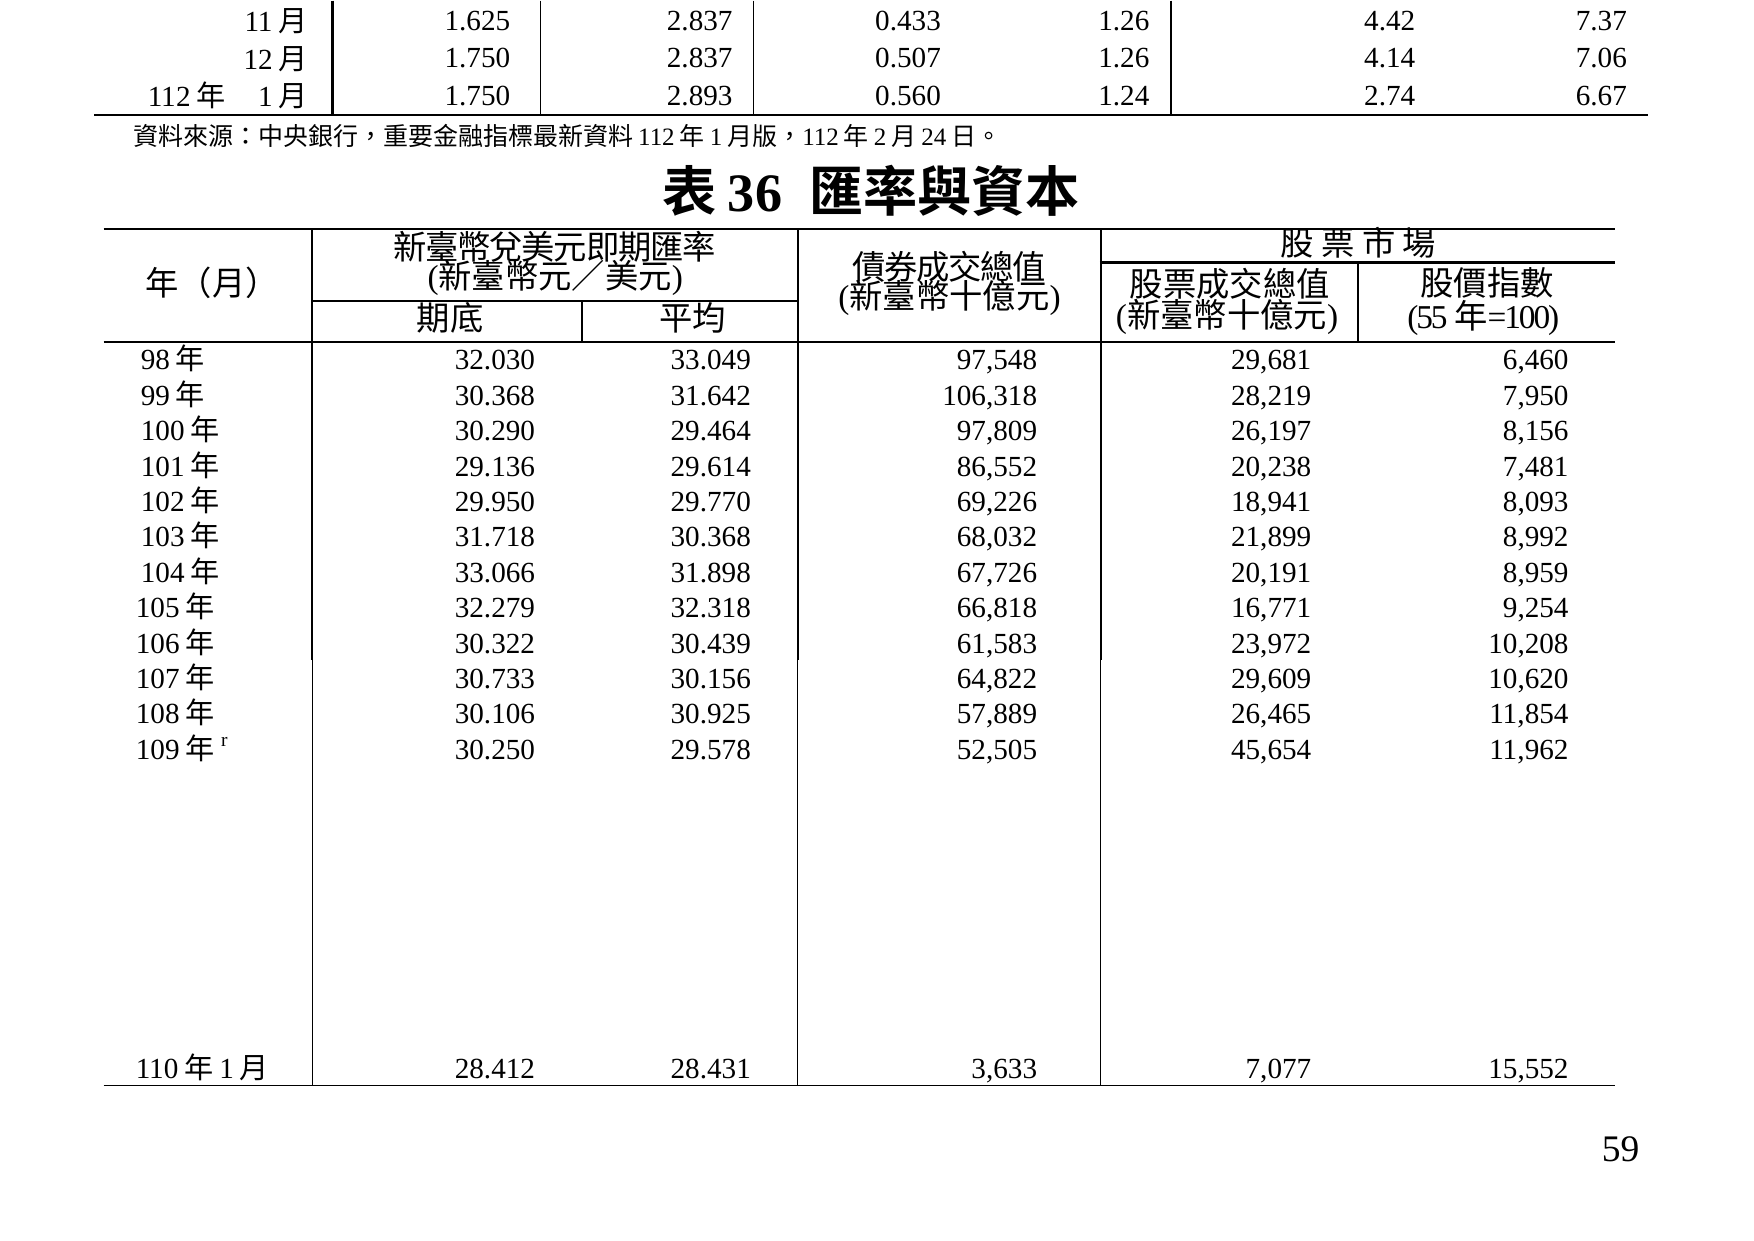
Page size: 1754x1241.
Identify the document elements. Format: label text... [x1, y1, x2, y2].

table_cell 29.136 [313, 447, 582, 483]
table_cell 2.837 [541, 1, 753, 38]
table_cell [1358, 837, 1615, 872]
table_cell 8,093 [1358, 483, 1615, 518]
table_cell [104, 872, 312, 908]
table_cell 30.250 [313, 731, 582, 766]
table_cell 9,254 [1358, 589, 1615, 624]
table_cell [582, 766, 797, 801]
table_cell 6.67 [1437, 76, 1648, 113]
table_cell 30.156 [582, 660, 797, 695]
table_cell 2.893 [541, 76, 753, 113]
table_cell 69,226 [799, 483, 1100, 518]
table_cell 97,548 [799, 343, 1100, 376]
table_cell [104, 801, 312, 837]
table_cell 61,583 [799, 624, 1100, 660]
table_cell 102年 [104, 483, 311, 518]
table_cell [1101, 1014, 1358, 1049]
table_cell 104年 [104, 554, 311, 589]
table_cell 2.74 [1172, 76, 1437, 113]
table_cell 108年 [104, 695, 312, 731]
table_header 新臺幣兌美元即期匯率 (新臺幣元／美元) [313, 230, 797, 300]
text 資料來源：中央銀行，重要金融指標最新資料112年1月版，112年2月24日。 [133, 116, 1639, 153]
table_cell [582, 943, 797, 978]
table_cell 29.464 [582, 412, 797, 447]
table_cell 68,032 [799, 518, 1100, 553]
table_cell 112年 1月 [94, 76, 331, 113]
table_cell [104, 908, 312, 943]
table_cell 30.368 [313, 376, 582, 412]
table_cell 32.318 [582, 589, 797, 624]
table_cell [582, 1014, 797, 1049]
table_cell 1.24 [962, 76, 1170, 113]
table_cell [798, 801, 1100, 837]
table_cell 股價指數 (55年=100) [1359, 264, 1615, 341]
table_cell 101年 [104, 447, 311, 483]
table_cell [313, 766, 582, 801]
table_cell 100年 [104, 412, 311, 447]
table_cell 99年 [104, 376, 311, 412]
table_cell 2.837 [541, 38, 753, 76]
table_cell [313, 801, 582, 837]
table_cell 64,822 [798, 660, 1100, 695]
table_cell 106,318 [799, 376, 1100, 412]
table_cell 1.26 [962, 1, 1170, 38]
table_cell [104, 979, 312, 1014]
table_cell [104, 943, 312, 978]
table_cell 6,460 [1358, 343, 1615, 376]
table_cell [313, 837, 582, 872]
table_cell 平均 [583, 302, 797, 341]
table_cell 1.750 [334, 38, 540, 76]
table_cell 29,681 [1102, 343, 1358, 376]
table_cell 7,077 [1101, 1049, 1358, 1085]
table_header 債券成交總值 (新臺幣十億元) [799, 230, 1100, 341]
table_cell [582, 979, 797, 1014]
table_cell 30.733 [313, 660, 582, 695]
table_cell [582, 872, 797, 908]
table_cell 106年 [104, 624, 311, 660]
table_cell 0.560 [754, 76, 962, 113]
table_cell [104, 766, 312, 801]
table_cell 7,481 [1358, 447, 1615, 483]
table_cell 7.06 [1437, 38, 1648, 76]
table_cell [313, 979, 582, 1014]
table_cell [1101, 801, 1358, 837]
table_cell 32.279 [313, 589, 582, 624]
table_cell [798, 837, 1100, 872]
table_cell 109年 r [104, 731, 312, 766]
table_cell 4.42 [1172, 1, 1437, 38]
table_cell [313, 872, 582, 908]
table_cell 8,156 [1358, 412, 1615, 447]
table_cell 10,620 [1358, 660, 1615, 695]
table_cell 28.412 [313, 1049, 582, 1085]
table_cell 15,552 [1358, 1049, 1615, 1085]
table_cell 97,809 [799, 412, 1100, 447]
table_cell 33.049 [582, 343, 797, 376]
table_cell [1358, 766, 1615, 801]
table_cell 29.770 [582, 483, 797, 518]
table_cell [313, 908, 582, 943]
table_cell [582, 908, 797, 943]
table_cell 18,941 [1102, 483, 1358, 518]
table_cell 32.030 [313, 343, 582, 376]
table_cell 52,505 [798, 731, 1100, 766]
table_cell 30.106 [313, 695, 582, 731]
table_cell 110年1月 [104, 1049, 312, 1085]
table_cell [798, 766, 1100, 801]
table_cell 66,818 [799, 589, 1100, 624]
table_header 股 票 市 場 [1102, 230, 1615, 261]
table_cell 67,726 [799, 554, 1100, 589]
table_cell 11,854 [1358, 695, 1615, 731]
table_cell [798, 908, 1100, 943]
table_cell [104, 837, 312, 872]
table_cell [1101, 766, 1358, 801]
table_cell 4.14 [1172, 38, 1437, 76]
table_cell 29,609 [1101, 660, 1358, 695]
table_cell 11,962 [1358, 731, 1615, 766]
table_cell 0.433 [754, 1, 962, 38]
table_cell [313, 943, 582, 978]
table_cell 31.642 [582, 376, 797, 412]
table_cell [1101, 943, 1358, 978]
table_cell 26,197 [1102, 412, 1358, 447]
table_cell 10,208 [1358, 624, 1615, 660]
table_cell 21,899 [1102, 518, 1358, 553]
table_cell [1358, 979, 1615, 1014]
table_cell 1.625 [334, 1, 540, 38]
table_cell 105年 [104, 589, 311, 624]
table_cell [1358, 872, 1615, 908]
table_cell 31.898 [582, 554, 797, 589]
table_cell [1101, 908, 1358, 943]
table_cell [798, 1014, 1100, 1049]
table_cell 86,552 [799, 447, 1100, 483]
table_cell 29.614 [582, 447, 797, 483]
table_cell [1358, 943, 1615, 978]
table_cell 30.439 [582, 624, 797, 660]
table_cell 30.925 [582, 695, 797, 731]
table_cell [1358, 908, 1615, 943]
table_cell 31.718 [313, 518, 582, 553]
table_cell 股票成交總值 (新臺幣十億元) [1102, 264, 1357, 341]
table_cell [104, 1014, 312, 1049]
table_cell 28,219 [1102, 376, 1358, 412]
table_cell [313, 1014, 582, 1049]
table_cell 29.950 [313, 483, 582, 518]
table_cell [798, 943, 1100, 978]
table_cell 29.578 [582, 731, 797, 766]
table_cell 30.368 [582, 518, 797, 553]
table_cell 11月 [94, 1, 331, 38]
table_cell 12月 [94, 38, 331, 76]
table_cell 1.26 [962, 38, 1170, 76]
table_cell 期底 [313, 302, 581, 341]
table_cell 7.37 [1437, 1, 1648, 38]
table_cell 0.507 [754, 38, 962, 76]
table_cell [1358, 1014, 1615, 1049]
table_cell 16,771 [1102, 589, 1358, 624]
table_header 年（月） [104, 230, 311, 341]
table_cell 98年 [104, 343, 311, 376]
table_cell [582, 837, 797, 872]
table_cell [798, 979, 1100, 1014]
table_cell 20,191 [1102, 554, 1358, 589]
table_cell [1101, 979, 1358, 1014]
table_cell 30.322 [313, 624, 582, 660]
table_cell [1101, 872, 1358, 908]
subtitle 表36 匯率與資本 [103, 153, 1639, 228]
table_cell 28.431 [582, 1049, 797, 1085]
table_cell 45,654 [1101, 731, 1358, 766]
table_cell 3,633 [798, 1049, 1100, 1085]
table_cell [798, 872, 1100, 908]
table_cell 30.290 [313, 412, 582, 447]
table_cell 57,889 [798, 695, 1100, 731]
table_cell [582, 801, 797, 837]
table_cell 8,959 [1358, 554, 1615, 589]
table_cell 20,238 [1102, 447, 1358, 483]
table_cell 103年 [104, 518, 311, 553]
table_cell 33.066 [313, 554, 582, 589]
table_cell 8,992 [1358, 518, 1615, 553]
table_cell 1.750 [334, 76, 540, 113]
table_cell 107年 [104, 660, 312, 695]
table_cell 26,465 [1101, 695, 1358, 731]
table_cell [1358, 801, 1615, 837]
table_cell 23,972 [1102, 624, 1358, 660]
table_cell 7,950 [1358, 376, 1615, 412]
table_cell [1101, 837, 1358, 872]
